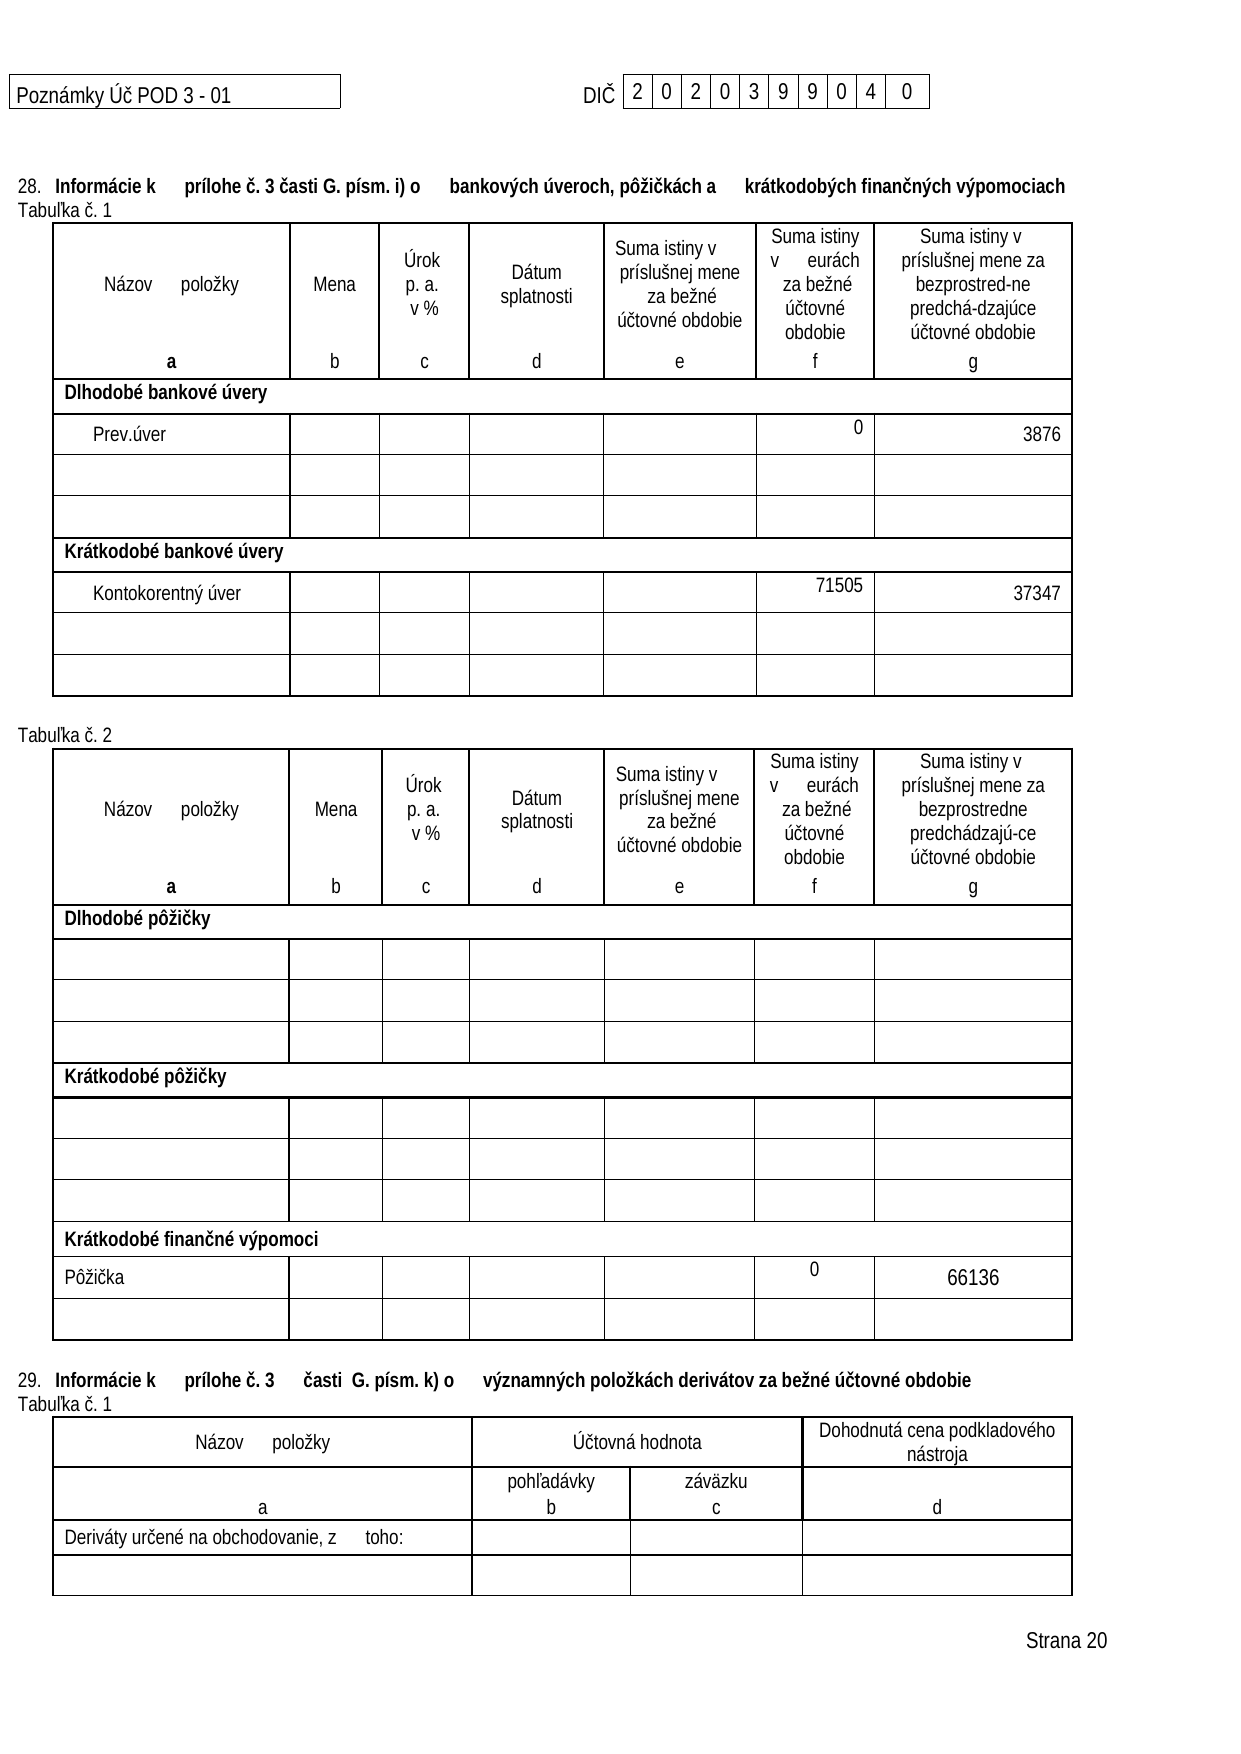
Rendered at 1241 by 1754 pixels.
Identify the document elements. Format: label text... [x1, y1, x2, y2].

table_cell [470, 1257, 604, 1298]
table_cell [380, 573, 469, 612]
table_cell [54, 1468, 471, 1495]
text Tabuľka č. 1 [18, 1392, 1107, 1416]
table_cell [54, 1099, 288, 1138]
table_cell 71505 [757, 573, 874, 612]
table_cell [605, 1139, 754, 1179]
table_cell [380, 455, 469, 495]
table_cell c [631, 1495, 801, 1519]
table_header Suma istiny v príslušnej mene za bežné účtovné obdobie [605, 224, 755, 344]
table_cell a [54, 869, 288, 904]
table_cell [757, 655, 874, 695]
table_cell [470, 613, 603, 654]
table_cell [54, 940, 288, 979]
table_cell 0 [757, 415, 874, 454]
table_cell [470, 655, 603, 695]
table_cell d [470, 344, 603, 378]
table_cell [54, 1556, 471, 1595]
table_cell [875, 1022, 1071, 1062]
table_header Úrok p. a. v % [380, 224, 468, 344]
table_header Názov položky [54, 224, 289, 344]
table_cell [875, 1099, 1071, 1138]
table_cell [755, 980, 874, 1021]
table_cell [470, 940, 604, 979]
table_cell [380, 496, 469, 537]
table_cell [380, 415, 469, 454]
table_header Suma istiny v eurách za bežné účtovné obdobie [757, 224, 873, 344]
table_cell [54, 613, 289, 654]
table_cell [755, 1099, 874, 1138]
table_cell Krátkodobé pôžičky [54, 1064, 1071, 1096]
table_cell Dlhodobé bankové úvery [54, 380, 1071, 412]
table_cell [470, 1099, 604, 1138]
table_header Účtovná hodnota [473, 1418, 801, 1466]
table_cell f [755, 869, 873, 904]
table_cell [290, 1022, 382, 1062]
table_cell [875, 455, 1071, 495]
table_cell [875, 613, 1071, 654]
table_cell [875, 1299, 1071, 1339]
table_cell [755, 1180, 874, 1221]
table_cell [605, 1099, 754, 1138]
table_cell [875, 1180, 1071, 1221]
table_cell [605, 1257, 754, 1298]
table_cell 66136 [875, 1257, 1071, 1298]
table_cell d [470, 869, 603, 904]
table_cell [757, 613, 874, 654]
table_header Názov položky [54, 750, 288, 869]
table_cell [875, 1139, 1071, 1179]
table_cell [631, 1521, 802, 1553]
list Informácie k prílohe č. 3 časti G. písm. i) o bankových úveroch, pôžičkách a krátkodobých finančných výpomociach [18, 174, 1107, 198]
table_cell d [804, 1495, 1071, 1519]
table_cell 37347 [875, 573, 1071, 612]
table_cell 3876 [875, 415, 1071, 454]
table_cell [875, 980, 1071, 1021]
table_header Suma istiny v príslušnej mene za bezprostred-ne predchá-dzajúce účtovné obdobie [875, 224, 1071, 344]
table_cell [470, 573, 603, 612]
table_cell [755, 1299, 874, 1339]
table_cell [291, 415, 379, 454]
table_cell [383, 1180, 469, 1221]
table_cell [291, 573, 379, 612]
table_cell [383, 1022, 469, 1062]
table_cell b [291, 344, 378, 378]
table_cell [605, 1180, 754, 1221]
table_cell [605, 980, 754, 1021]
table_header Názov položky [54, 1418, 471, 1466]
table_cell b [290, 869, 381, 904]
table_cell [803, 1521, 1071, 1553]
table_cell [383, 1139, 469, 1179]
table_cell [470, 1139, 604, 1179]
table_cell Dlhodobé pôžičky [54, 906, 1071, 938]
table_cell Krátkodobé bankové úvery [54, 539, 1071, 571]
table_cell Pôžička [54, 1257, 288, 1298]
table_cell [755, 940, 874, 979]
table_cell [755, 1139, 874, 1179]
table_cell [875, 940, 1071, 979]
table_header Dátum splatnosti [470, 224, 603, 344]
table_cell [605, 1299, 754, 1339]
table_cell [290, 940, 382, 979]
table_cell g [875, 869, 1071, 904]
table_header Dohodnutá cena podkladového nástroja [804, 1418, 1071, 1466]
table_cell b [473, 1495, 629, 1519]
table_cell c [383, 869, 468, 904]
table_cell [604, 415, 756, 454]
table_cell [757, 496, 874, 537]
text Tabuľka č. 1 [18, 198, 1107, 222]
list Informácie k prílohe č. 3 časti G. písm. k) o významných položkách derivátov za bežné účtovné obdobie [18, 1368, 1107, 1392]
table_cell f [757, 344, 873, 378]
table_cell [290, 1099, 382, 1138]
table_cell [290, 1139, 382, 1179]
table_cell Kontokorentný úver [54, 573, 289, 612]
table_cell [757, 455, 874, 495]
table_cell [54, 1139, 288, 1179]
table_header Suma istiny v príslušnej mene za bezprostredne predchádzajú-ce účtovné obdobie [875, 750, 1071, 869]
table_cell [291, 496, 379, 537]
table_cell Prev.úver [54, 415, 289, 454]
table_cell [631, 1556, 802, 1595]
table_cell [380, 613, 469, 654]
table_cell [604, 455, 756, 495]
table_cell [54, 1180, 288, 1221]
table_cell [470, 1180, 604, 1221]
table_cell e [605, 344, 755, 378]
table_cell [875, 655, 1071, 695]
table_cell e [605, 869, 753, 904]
text Tabuľka č. 2 [18, 723, 1107, 747]
table_cell [290, 1180, 382, 1221]
table_cell [290, 1257, 382, 1298]
table_cell [470, 1022, 604, 1062]
table_cell [604, 655, 756, 695]
table_cell a [54, 1495, 471, 1519]
table_cell 0 [755, 1257, 874, 1298]
table_header Mena [290, 750, 381, 869]
table_cell [470, 1299, 604, 1339]
table_cell [604, 573, 756, 612]
table_cell [54, 1299, 288, 1339]
table_cell [473, 1556, 630, 1595]
table_cell [875, 496, 1071, 537]
table_cell [383, 1257, 469, 1298]
table_cell [54, 496, 289, 537]
table_cell Deriváty určené na obchodovanie, z toho: [54, 1521, 471, 1553]
table_cell [605, 1022, 754, 1062]
table_cell [470, 980, 604, 1021]
table_cell [383, 1099, 469, 1138]
table_cell [604, 613, 756, 654]
table_cell [290, 980, 382, 1021]
table_cell [804, 1468, 1071, 1495]
table_cell [54, 1022, 288, 1062]
table_cell [291, 455, 379, 495]
table_header Úrok p. a. v % [383, 750, 468, 869]
table_cell [803, 1556, 1071, 1595]
table_cell [605, 940, 754, 979]
table_cell [54, 655, 289, 695]
table_cell [54, 455, 289, 495]
table_cell [470, 455, 603, 495]
table_cell [383, 1299, 469, 1339]
table_cell [473, 1521, 630, 1553]
table_cell g [875, 344, 1071, 378]
table_cell [755, 1022, 874, 1062]
table_header Dátum splatnosti [470, 750, 603, 869]
table_cell [291, 655, 379, 695]
table_header Mena [291, 224, 378, 344]
table_header Suma istiny v príslušnej mene za bežné účtovné obdobie [605, 750, 753, 869]
table_cell [470, 496, 603, 537]
table_cell [291, 613, 379, 654]
table_cell [54, 980, 288, 1021]
table_cell [290, 1299, 382, 1339]
table_cell [380, 655, 469, 695]
table_cell [383, 980, 469, 1021]
table_cell [604, 496, 756, 537]
table_cell [383, 940, 469, 979]
table_cell pohľadávky [473, 1468, 629, 1495]
table_header Suma istiny v eurách za bežné účtovné obdobie [755, 750, 873, 869]
table_cell [470, 415, 603, 454]
table_cell a [54, 344, 289, 378]
table_cell záväzku [631, 1468, 801, 1495]
table_cell c [380, 344, 468, 378]
table_cell Krátkodobé finančné výpomoci [54, 1222, 1071, 1256]
